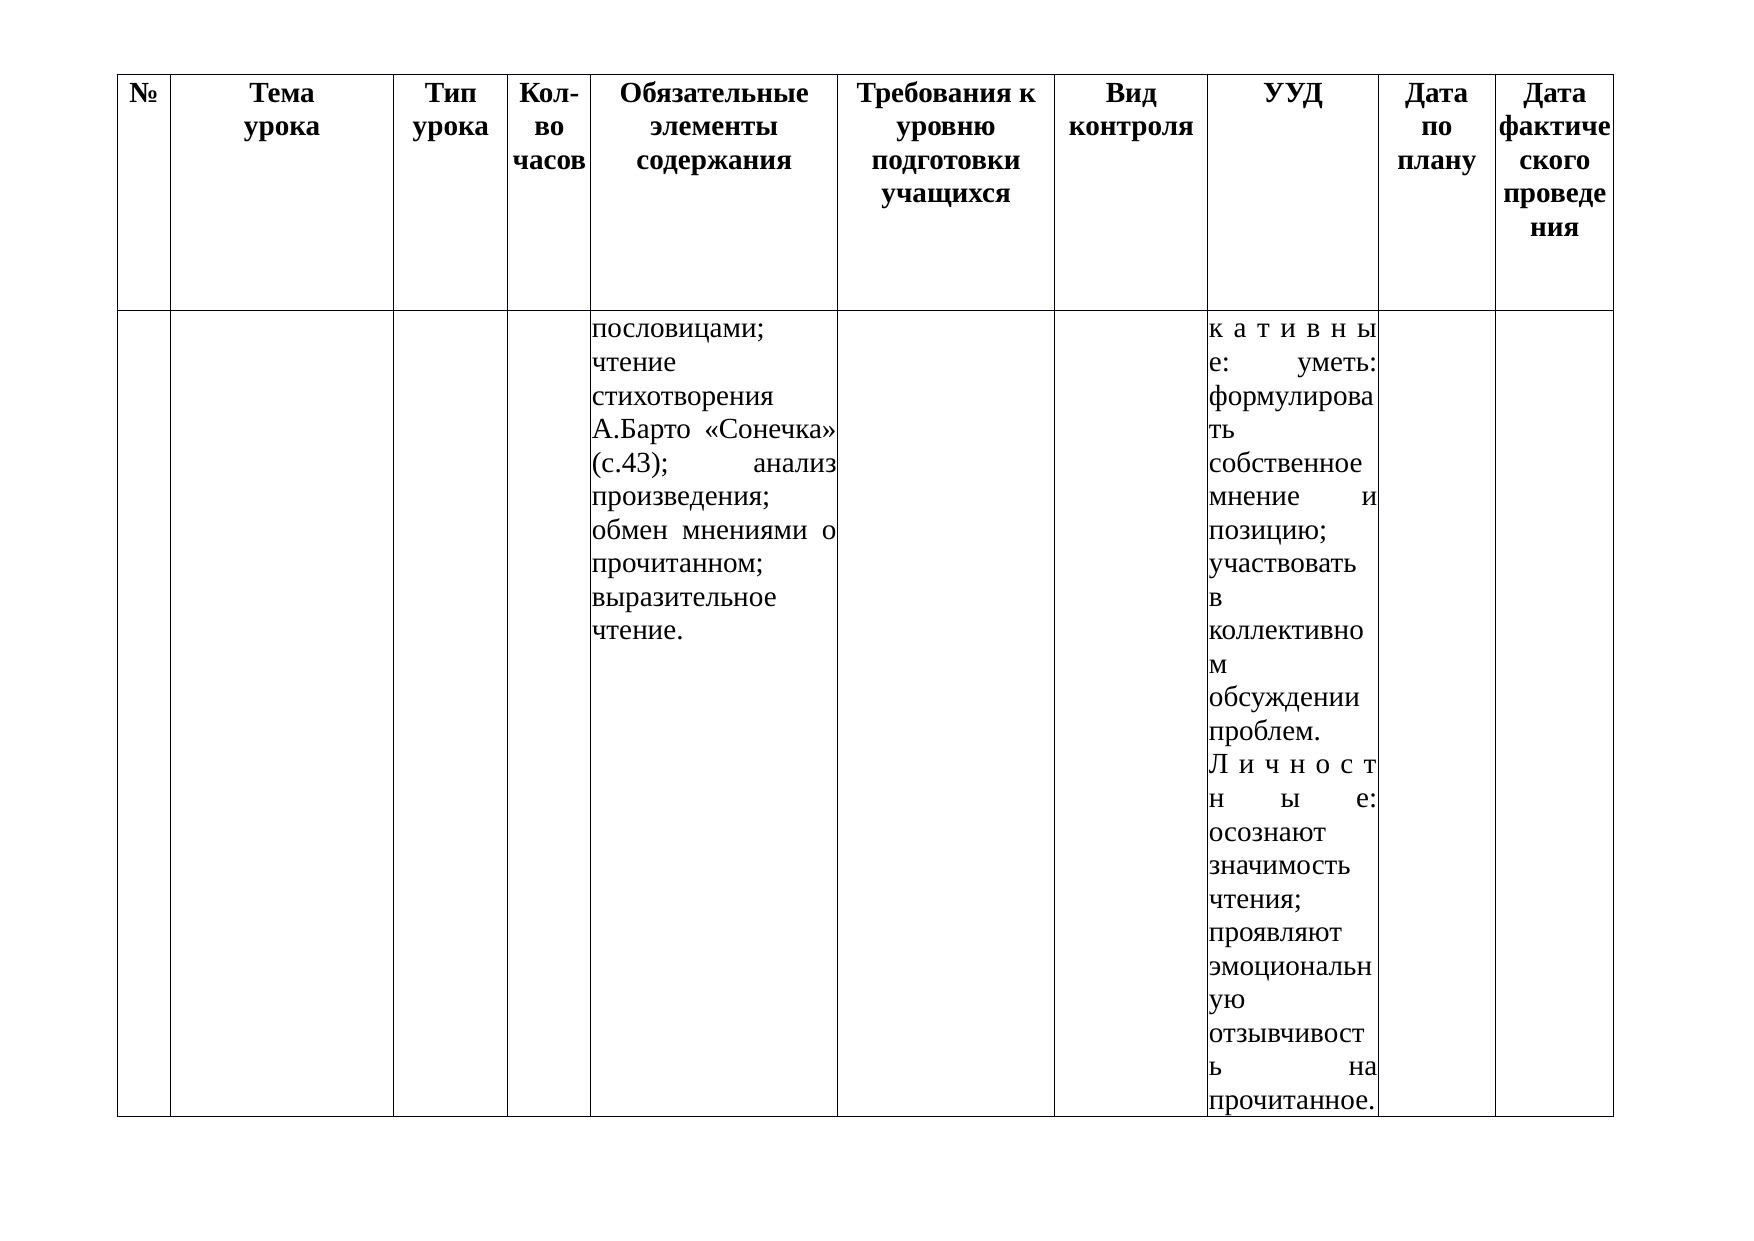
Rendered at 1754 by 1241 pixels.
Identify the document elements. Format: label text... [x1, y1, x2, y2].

table_header Дата по плану [1379, 75, 1495, 309]
table_cell [838, 311, 1054, 1116]
table_header Тип урока [394, 75, 507, 309]
table_header Вид контроля [1055, 75, 1207, 309]
table_header Дата фактического проведения [1496, 75, 1613, 309]
table_cell [394, 311, 507, 1116]
table_cell пословицами; чтение стихотворения А.Барто «Сонечка» (с.43); анализ произведения; обмен мнениями о прочитанном; выразительное чтение. [591, 311, 837, 1116]
table_header Тема урока [171, 75, 393, 309]
table_cell [171, 311, 393, 1116]
table_cell к а т и в н ы е: уметь: формулировать собственное мнение и позицию; участвовать в коллективном обсуждении проблем. Л и ч н о с т н ы е: осознают значимость чтения; проявляют эмоциональную отзывчивость на прочитанное. [1208, 311, 1378, 1116]
table_header № [118, 75, 170, 309]
table_cell [118, 311, 170, 1116]
table_header Требования к уровню подготовки учащихся [838, 75, 1054, 309]
table_cell [1055, 311, 1207, 1116]
table_cell [1379, 311, 1495, 1116]
table_header Кол-во часов [508, 75, 590, 309]
table_header УУД [1208, 75, 1378, 309]
table_header Обязательные элементы содержания [591, 75, 837, 309]
table_cell [1496, 311, 1613, 1116]
table_cell [508, 311, 590, 1116]
